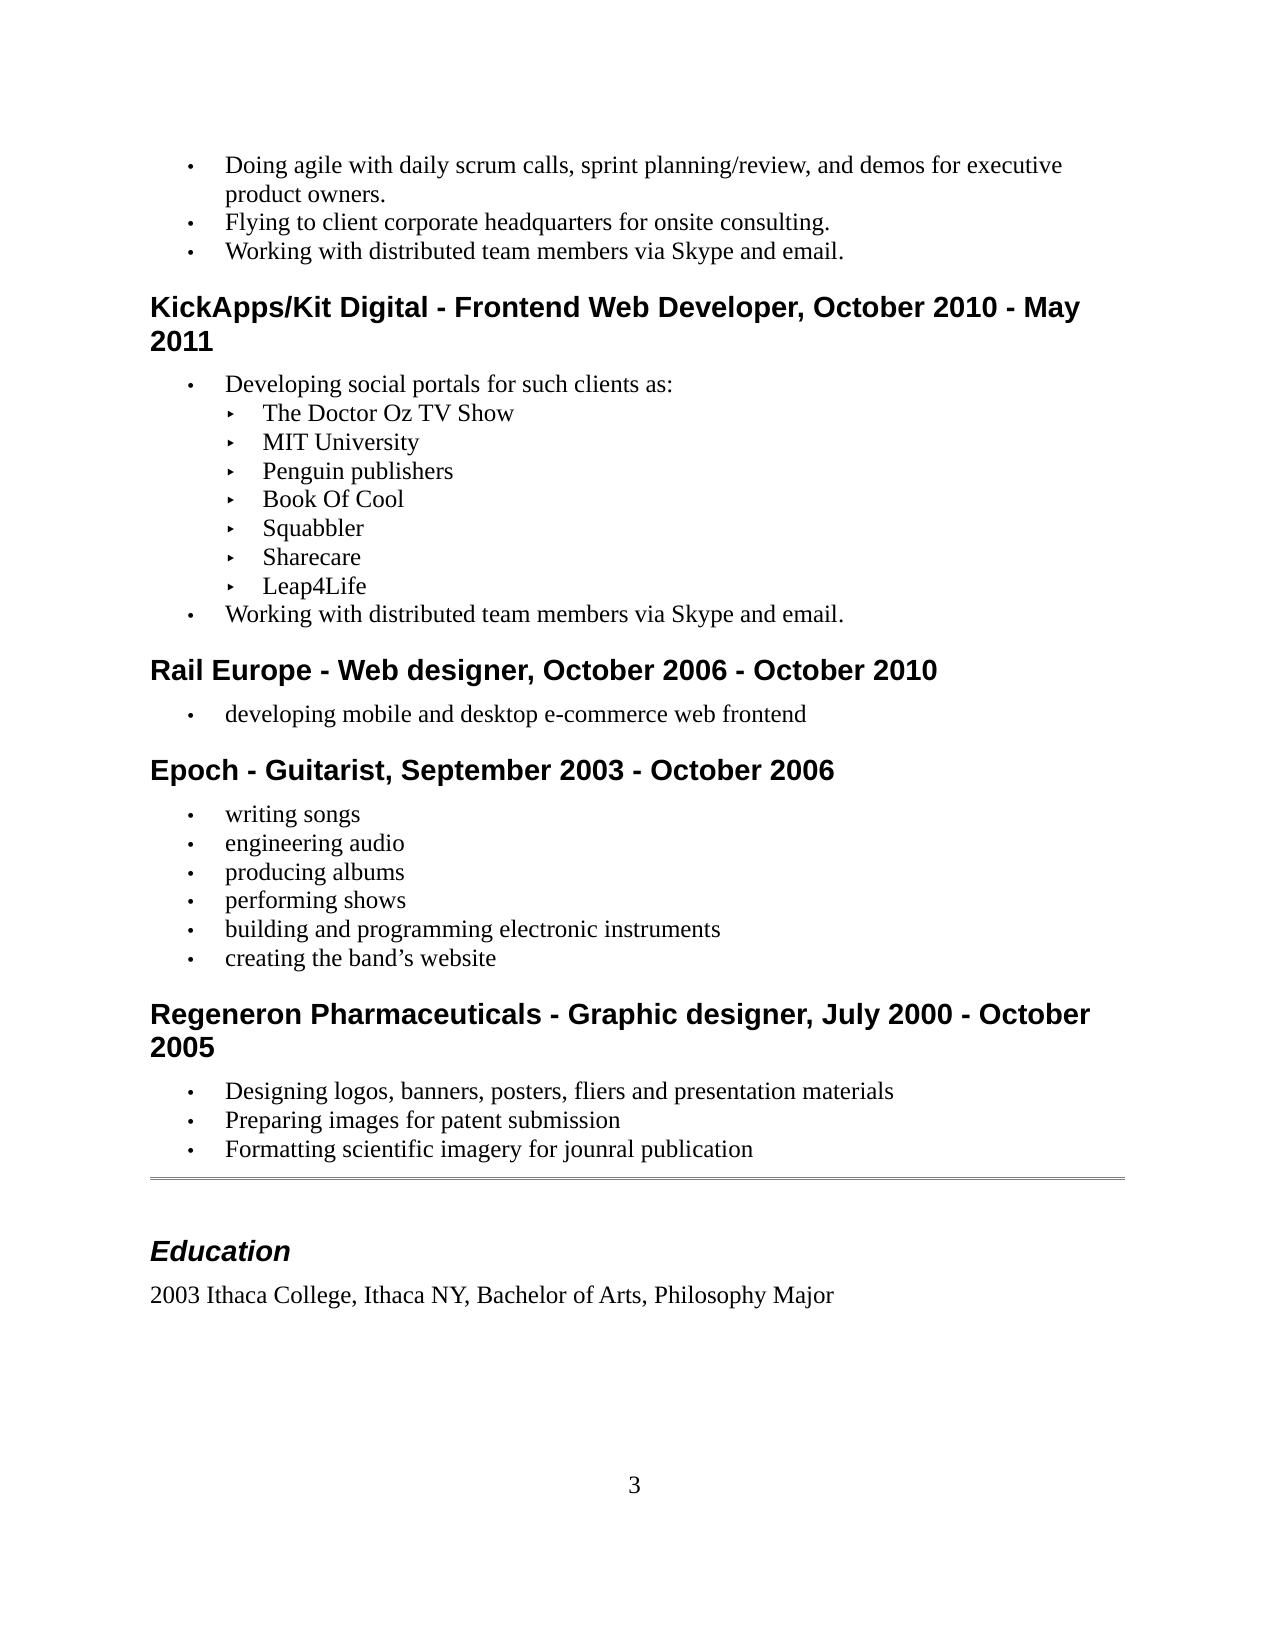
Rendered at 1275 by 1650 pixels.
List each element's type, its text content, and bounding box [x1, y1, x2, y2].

list Sharecare [225, 542, 1125, 571]
subtitle Rail Europe - Web designer, October 2006 - October 2010 [150, 653, 1125, 687]
list producing albums [187, 857, 1125, 885]
list Preparing images for patent submission [187, 1105, 1125, 1134]
subtitle Regeneron Pharmaceuticals - Graphic designer, July 2000 - October 2005 [150, 997, 1125, 1064]
list Leap4Life [225, 571, 1125, 599]
list Doing agile with daily scrum calls, sprint planning/review, and demos for executive product owners. [187, 150, 1125, 207]
text 2003 Ithaca College, Ithaca NY, Bachelor of Arts, Philosophy Major [150, 1280, 1125, 1308]
list Working with distributed team members via Skype and email. [187, 599, 1125, 628]
list Designing logos, banners, posters, fliers and presentation materials [187, 1076, 1125, 1105]
list MIT University [225, 427, 1125, 456]
subtitle KickApps/Kit Digital - Frontend Web Developer, October 2010 - May 2011 [150, 290, 1125, 357]
list Squabbler [225, 513, 1125, 542]
list Book Of Cool [225, 484, 1125, 513]
subtitle Epoch - Guitarist, September 2003 - October 2006 [150, 753, 1125, 787]
list Penguin publishers [225, 456, 1125, 484]
list developing mobile and desktop e-commerce web frontend [187, 699, 1125, 728]
list performing shows [187, 885, 1125, 914]
list creating the band’s website [187, 943, 1125, 972]
subtitle Education [150, 1234, 1125, 1267]
list Flying to client corporate headquarters for onsite consulting. [187, 207, 1125, 236]
list The Doctor Oz TV Show [225, 398, 1125, 427]
list Working with distributed team members via Skype and email. [187, 236, 1125, 265]
list writing songs [187, 799, 1125, 828]
list Developing social portals for such clients as: [187, 369, 1125, 398]
list Formatting scientific imagery for jounral publication [187, 1134, 1125, 1162]
list engineering audio [187, 828, 1125, 857]
list building and programming electronic instruments [187, 914, 1125, 943]
